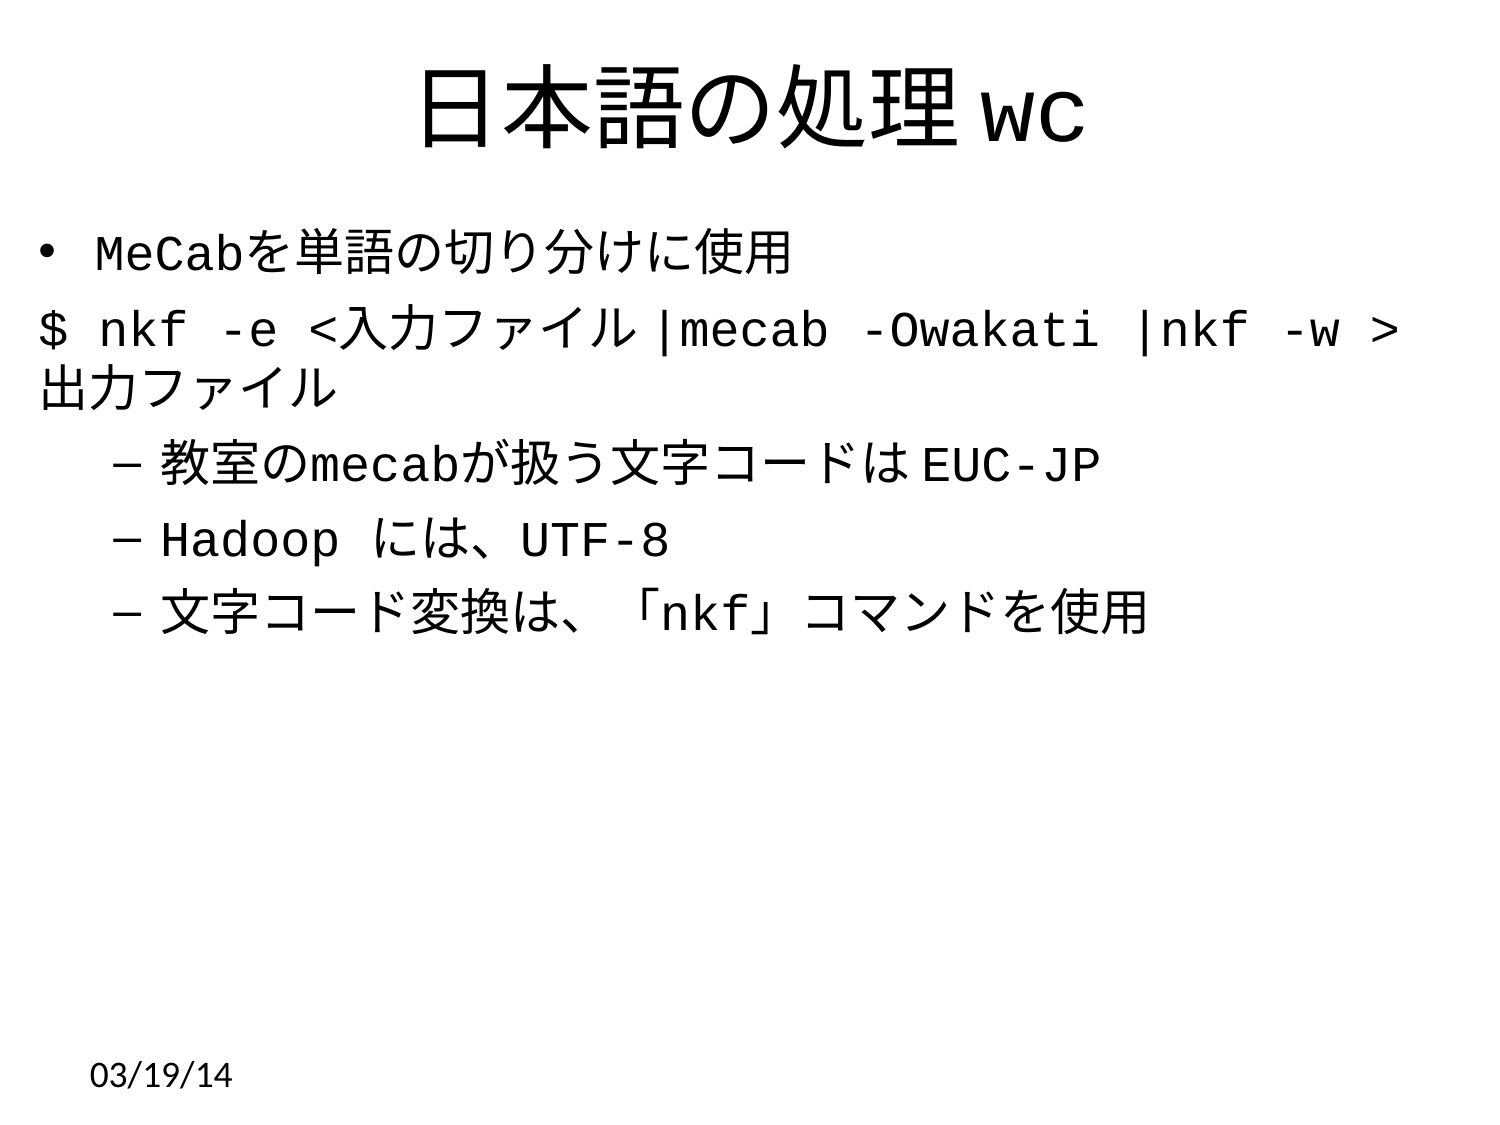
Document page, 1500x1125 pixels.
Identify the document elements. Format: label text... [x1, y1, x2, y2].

list MeCabを単語の切り分けに使用 $ nkf -e <入力ファイル |mecab -Owakati |nkf -w >出力ファイル 教室のmecabが扱う文字コードは EUC-JP Hadoop には、UTF-8 文字コード変換は、「nkf」コマンドを使用 [23, 212, 1426, 1006]
title 日本語の処理 wc [75, 21, 1426, 189]
